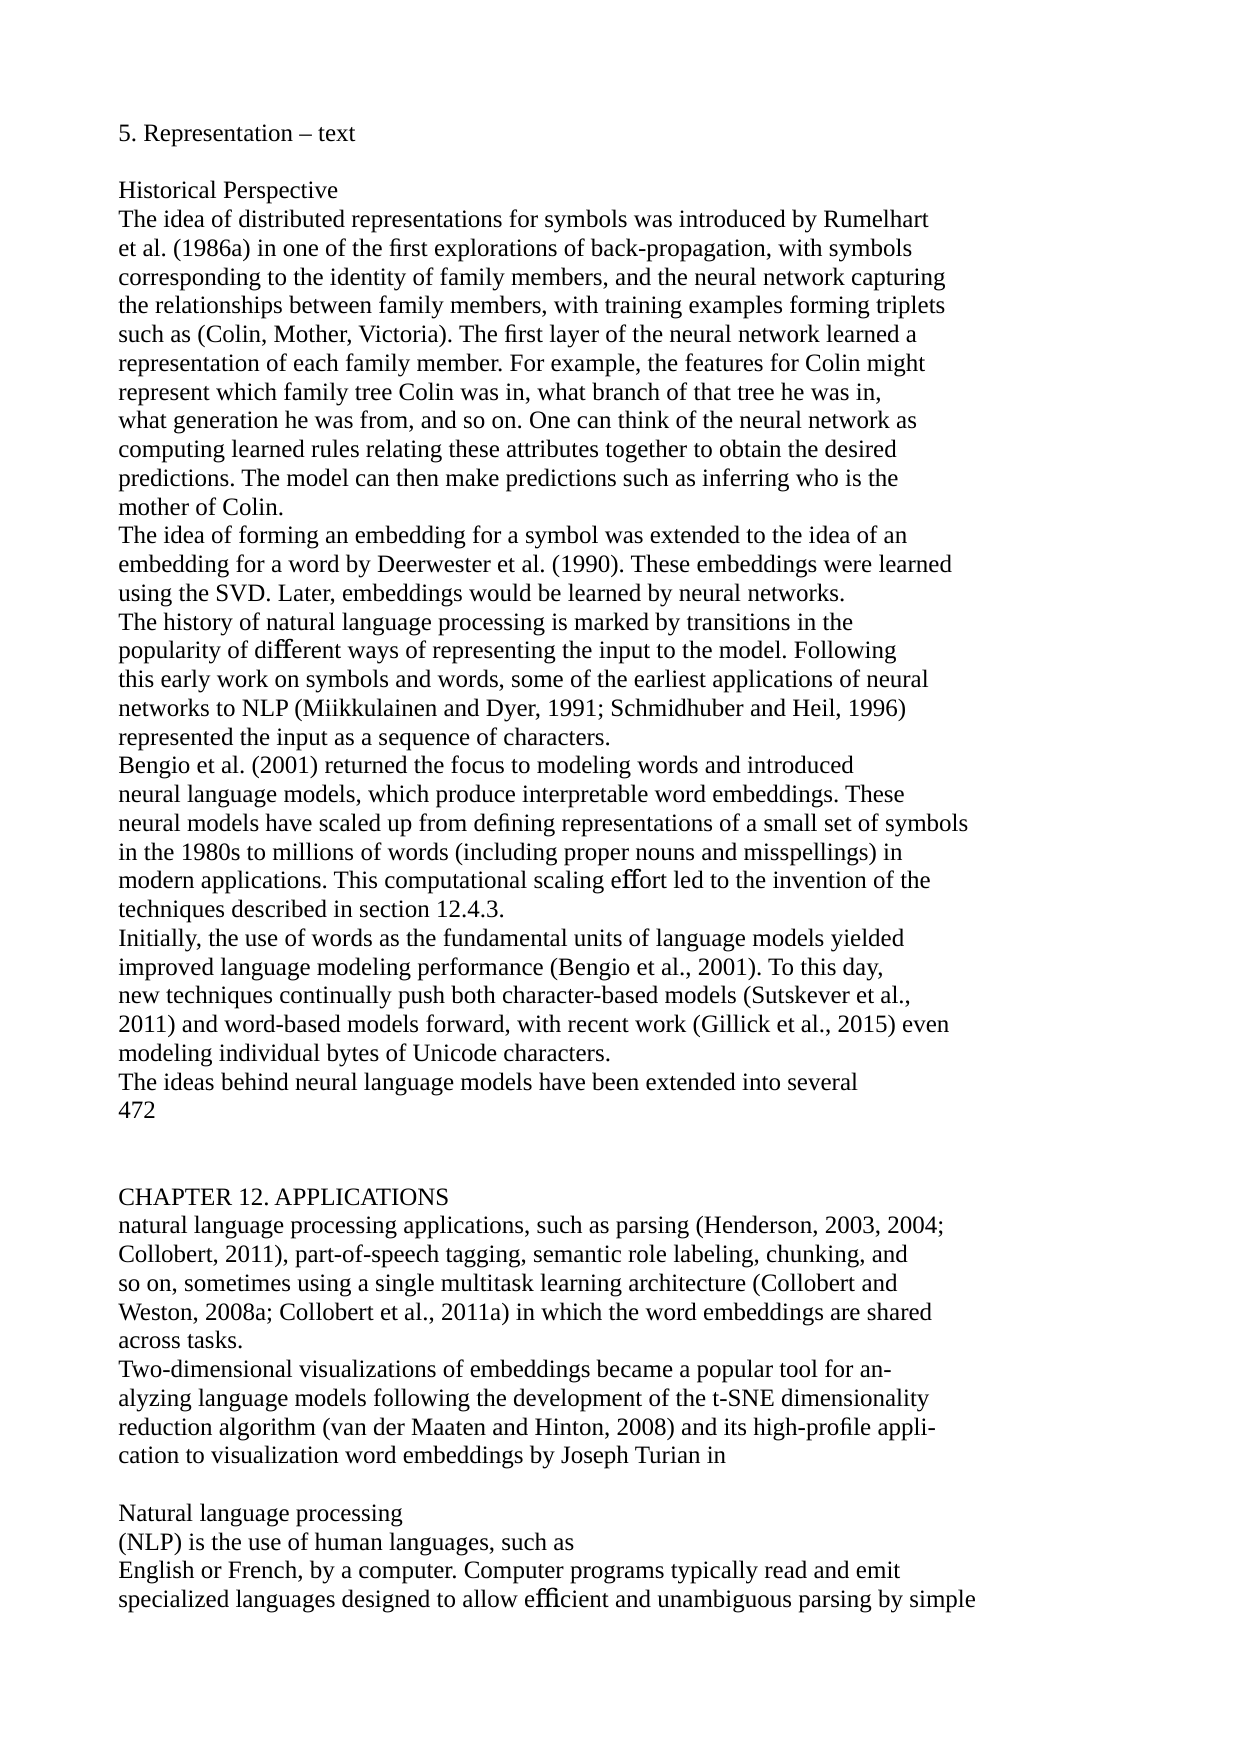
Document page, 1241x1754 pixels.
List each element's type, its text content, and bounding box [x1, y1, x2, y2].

text et al. (1986a) in one of the ﬁrst explorations of back-propagation, with symbols [118, 233, 1122, 262]
text English or French, by a computer. Computer programs typically read and emit [118, 1556, 1122, 1584]
text representation of each family member. For example, the features for Colin might [118, 348, 1122, 377]
text improved language modeling performance (Bengio et al., 2001). To this day, [118, 952, 1122, 981]
text the relationships between family members, with training examples forming triplets [118, 291, 1122, 319]
text techniques described in section 12.4.3. [118, 894, 1122, 923]
text The idea of forming an embedding for a symbol was extended to the idea of an [118, 521, 1122, 549]
text networks to NLP (Miikkulainen and Dyer, 1991; Schmidhuber and Heil, 1996) [118, 693, 1122, 722]
text in the 1980s to millions of words (including proper nouns and misspellings) in [118, 837, 1122, 866]
text Weston, 2008a; Collobert et al., 2011a) in which the word embeddings are shared [118, 1297, 1122, 1326]
text across tasks. [118, 1326, 1122, 1354]
text The ideas behind neural language models have been extended into several [118, 1067, 1122, 1096]
text represented the input as a sequence of characters. [118, 722, 1122, 751]
text Natural language processing [118, 1498, 1122, 1527]
text Initially, the use of words as the fundamental units of language models yielded [118, 923, 1122, 952]
text Bengio et al. (2001) returned the focus to modeling words and introduced [118, 751, 1122, 779]
text cation to visualization word embeddings by Joseph Turian in [118, 1441, 1122, 1469]
text so on, sometimes using a single multitask learning architecture (Collobert and [118, 1268, 1122, 1297]
text corresponding to the identity of family members, and the neural network capturing [118, 262, 1122, 291]
text The idea of distributed representations for symbols was introduced by Rumelhart [118, 204, 1122, 233]
text (NLP) is the use of human languages, such as [118, 1527, 1122, 1556]
text new techniques continually push both character-based models (Sutskever et al., [118, 981, 1122, 1009]
text CHAPTER 12. APPLICATIONS [118, 1182, 1122, 1211]
text computing learned rules relating these attributes together to obtain the desired [118, 434, 1122, 463]
text this early work on symbols and words, some of the earliest applications of neural [118, 664, 1122, 693]
text 2011) and word-based models forward, with recent work (Gillick et al., 2015) even [118, 1009, 1122, 1038]
text modern applications. This computational scaling eﬀort led to the invention of the [118, 866, 1122, 894]
text 472 [118, 1096, 1122, 1124]
text predictions. The model can then make predictions such as inferring who is the [118, 463, 1122, 492]
text embedding for a word by Deerwester et al. (1990). These embeddings were learned [118, 549, 1122, 578]
text Two-dimensional visualizations of embeddings became a popular tool for an- [118, 1354, 1122, 1383]
text 5. Representation – text [118, 118, 1122, 147]
text The history of natural language processing is marked by transitions in the [118, 607, 1122, 636]
text specialized languages designed to allow eﬃcient and unambiguous parsing by simple [118, 1584, 1122, 1613]
text Historical Perspective [118, 176, 1122, 204]
text alyzing language models following the development of the t-SNE dimensionality [118, 1383, 1122, 1412]
text neural language models, which produce interpretable word embeddings. These [118, 779, 1122, 808]
text neural models have scaled up from deﬁning representations of a small set of symbols [118, 808, 1122, 837]
text popularity of diﬀerent ways of representing the input to the model. Following [118, 636, 1122, 664]
text natural language processing applications, such as parsing (Henderson, 2003, 2004; [118, 1211, 1122, 1239]
text Collobert, 2011), part-of-speech tagging, semantic role labeling, chunking, and [118, 1239, 1122, 1268]
text modeling individual bytes of Unicode characters. [118, 1038, 1122, 1067]
text mother of Colin. [118, 492, 1122, 521]
text what generation he was from, and so on. One can think of the neural network as [118, 406, 1122, 434]
text such as (Colin, Mother, Victoria). The ﬁrst layer of the neural network learned a [118, 319, 1122, 348]
text using the SVD. Later, embeddings would be learned by neural networks. [118, 578, 1122, 607]
text reduction algorithm (van der Maaten and Hinton, 2008) and its high-proﬁle appli- [118, 1412, 1122, 1441]
text represent which family tree Colin was in, what branch of that tree he was in, [118, 377, 1122, 406]
